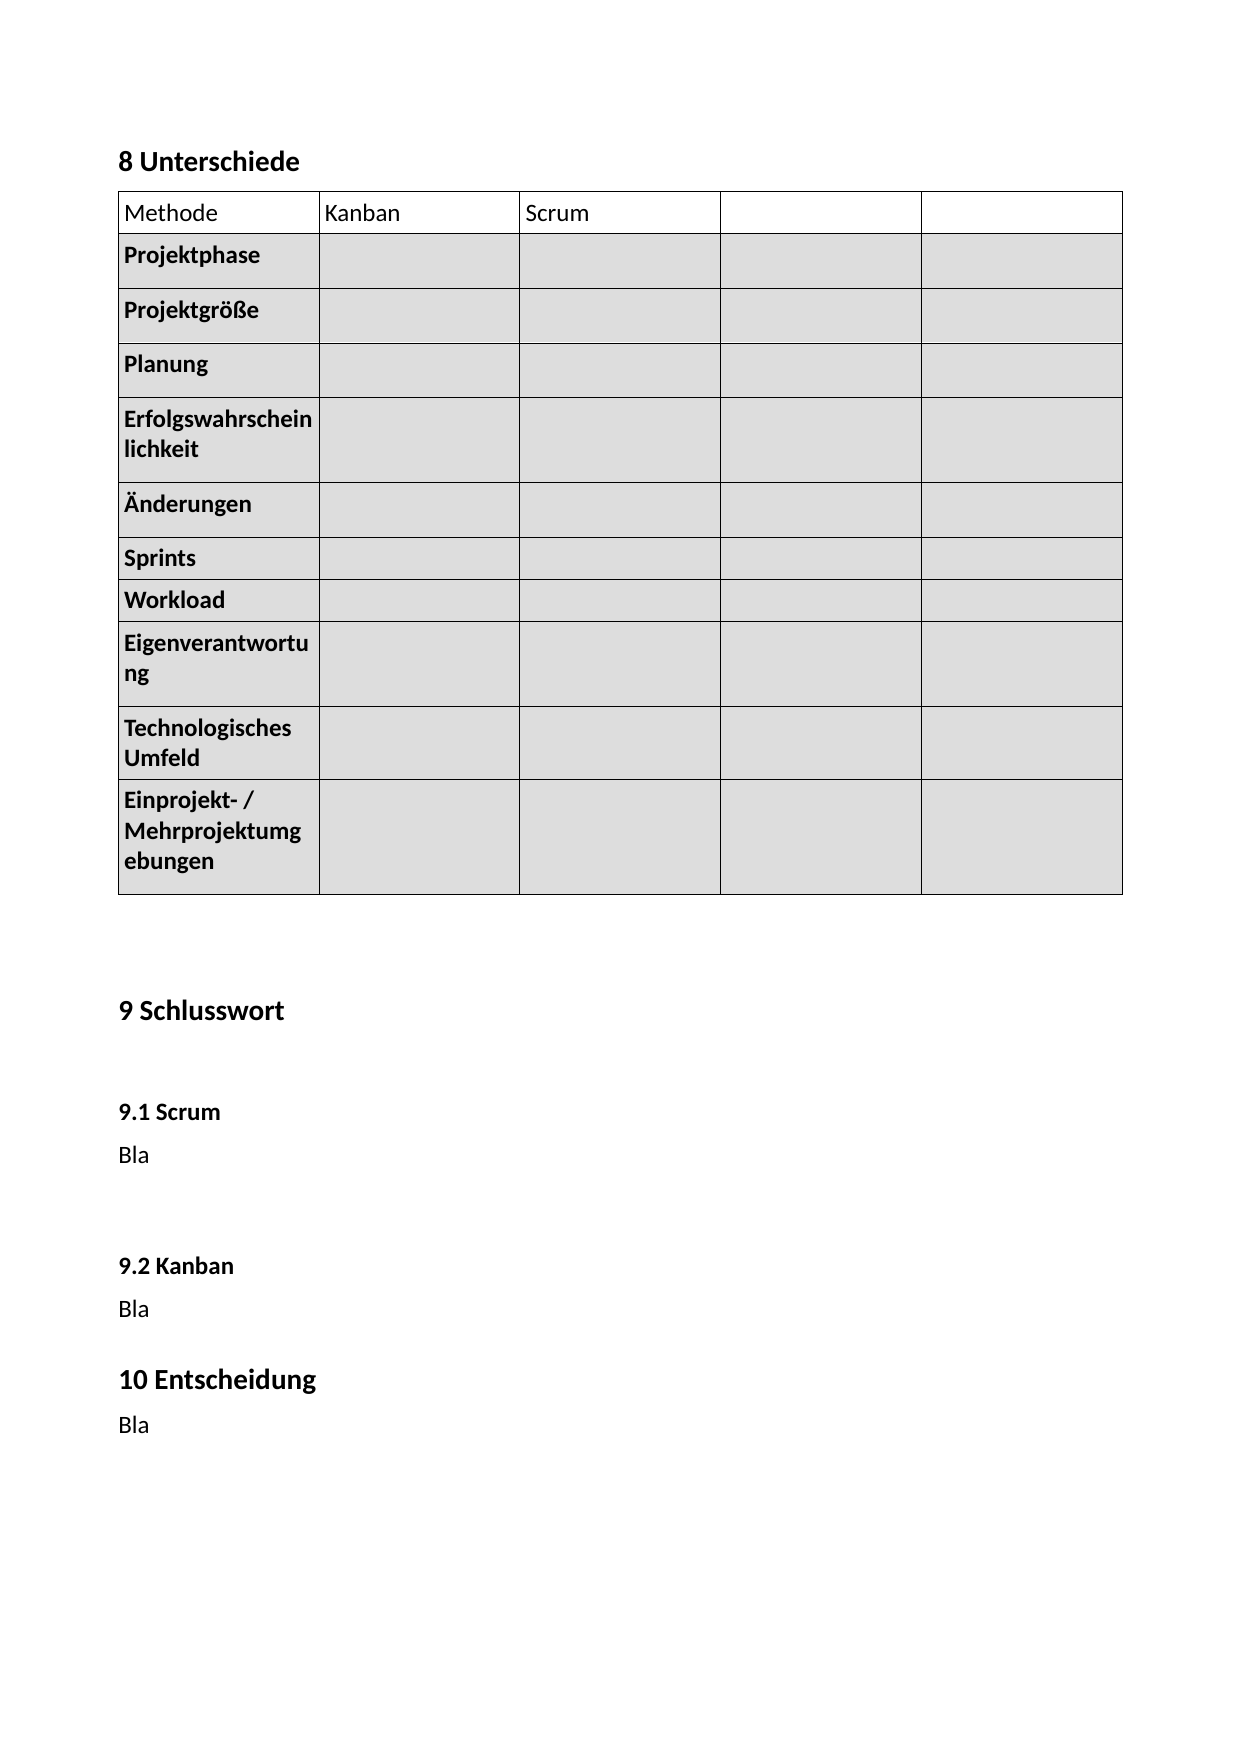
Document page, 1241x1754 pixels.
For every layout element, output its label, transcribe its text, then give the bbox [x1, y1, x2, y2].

table_cell [721, 707, 921, 779]
table_cell [721, 234, 921, 288]
table_cell [320, 234, 519, 288]
table_cell Eigenverantwortung [119, 622, 319, 706]
table_cell [721, 289, 921, 342]
table_cell [922, 580, 1122, 621]
subtitle 10 Entscheidung [118, 1361, 1122, 1397]
table_cell [721, 780, 921, 894]
table_cell [922, 483, 1122, 537]
text Bla [118, 1139, 1122, 1170]
table_cell Einprojekt- / Mehrprojektumgebungen [119, 780, 319, 894]
table_cell [320, 580, 519, 621]
table_cell [320, 398, 519, 482]
table_header Scrum [520, 192, 720, 233]
table_cell [922, 289, 1122, 342]
table_cell Workload [119, 580, 319, 621]
table_header Methode [119, 192, 319, 233]
table_cell [320, 780, 519, 894]
text Bla [118, 1409, 1122, 1440]
table_cell [320, 538, 519, 579]
table_cell [520, 289, 720, 342]
table_cell [320, 483, 519, 537]
subtitle 9.1 Scrum [118, 1096, 1122, 1127]
table_cell [520, 234, 720, 288]
table_cell [320, 622, 519, 706]
table_cell [520, 580, 720, 621]
table_cell [320, 707, 519, 779]
table_cell [520, 398, 720, 482]
text Bla [118, 1293, 1122, 1324]
table_cell [721, 622, 921, 706]
table_cell [721, 344, 921, 397]
table_cell [922, 398, 1122, 482]
table_cell [520, 707, 720, 779]
table_header [922, 192, 1122, 233]
subtitle 9 Schlusswort [118, 992, 1122, 1028]
table_cell Projektphase [119, 234, 319, 288]
subtitle 9.2 Kanban [118, 1250, 1122, 1281]
table_cell [922, 234, 1122, 288]
table_cell Technologisches Umfeld [119, 707, 319, 779]
table_cell [922, 538, 1122, 579]
table_cell [520, 780, 720, 894]
table_cell Sprints [119, 538, 319, 579]
table_cell [320, 289, 519, 342]
table_cell [922, 344, 1122, 397]
table_cell [922, 622, 1122, 706]
table_header Kanban [320, 192, 519, 233]
table_cell [721, 538, 921, 579]
table_header [721, 192, 921, 233]
table_cell Änderungen [119, 483, 319, 537]
table_cell [922, 780, 1122, 894]
table_cell [320, 344, 519, 397]
table_cell [922, 707, 1122, 779]
table_cell [520, 622, 720, 706]
table_cell Projektgröße [119, 289, 319, 342]
table_cell [520, 483, 720, 537]
subtitle 8 Unterschiede [118, 143, 1122, 179]
table_cell [721, 580, 921, 621]
table_cell [520, 538, 720, 579]
table_cell [520, 344, 720, 397]
table_cell Planung [119, 344, 319, 397]
table_cell Erfolgswahrscheinlichkeit [119, 398, 319, 482]
table_cell [721, 398, 921, 482]
table_cell [721, 483, 921, 537]
